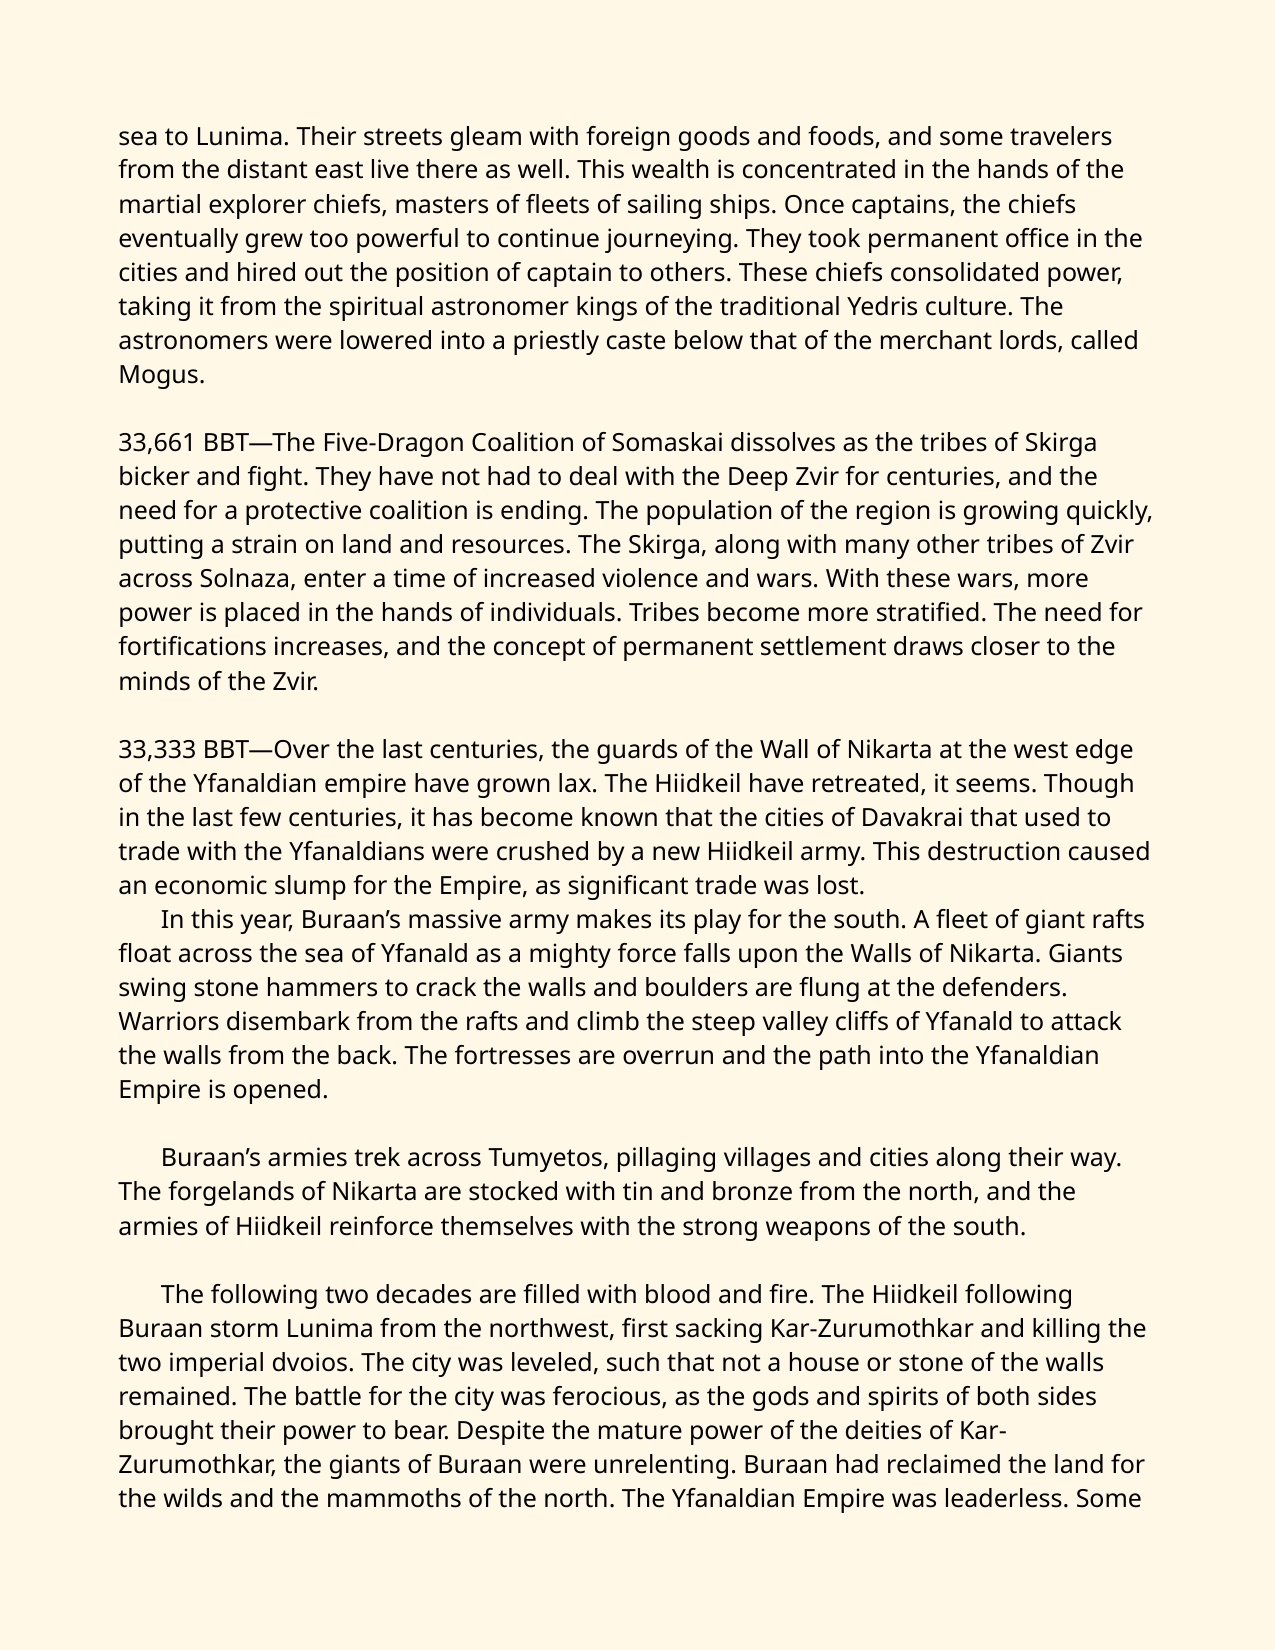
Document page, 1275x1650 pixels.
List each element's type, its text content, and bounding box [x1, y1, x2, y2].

text In this year, Buraan’s massive army makes its play for the south. A fleet of giant rafts float across the sea of Yfanald as a mighty force falls upon the Walls of Nikarta. Giants swing stone hammers to crack the walls and boulders are flung at the defenders. Warriors disembark from the rafts and climb the steep valley cliffs of Yfanald to attack the walls from the back. The fortresses are overrun and the path into the Yfanaldian Empire is opened. [118, 902, 1157, 1106]
text 33,661 BBT—The Five-Dragon Coalition of Somaskai dissolves as the tribes of Skirga bicker and fight. They have not had to deal with the Deep Zvir for centuries, and the need for a protective coalition is ending. The population of the region is growing quickly, putting a strain on land and resources. The Skirga, along with many other tribes of Zvir across Solnaza, enter a time of increased violence and wars. With these wars, more power is placed in the hands of individuals. Tribes become more stratified. The need for fortifications increases, and the concept of permanent settlement draws closer to the minds of the Zvir. [118, 425, 1157, 697]
text 33,333 BBT—Over the last centuries, the guards of the Wall of Nikarta at the west edge of the Yfanaldian empire have grown lax. The Hiidkeil have retreated, it seems. Though in the last few centuries, it has become known that the cities of Davakrai that used to trade with the Yfanaldians were crushed by a new Hiidkeil army. This destruction caused an economic slump for the Empire, as significant trade was lost. [118, 731, 1157, 902]
text The following two decades are filled with blood and fire. The Hiidkeil following Buraan storm Lunima from the northwest, first sacking Kar-Zurumothkar and killing the two imperial dvoios. The city was leveled, such that not a house or stone of the walls remained. The battle for the city was ferocious, as the gods and spirits of both sides brought their power to bear. Despite the mature power of the deities of Kar-Zurumothkar, the giants of Buraan were unrelenting. Buraan had reclaimed the land for the wilds and the mammoths of the north. The Yfanaldian Empire was leaderless. Some [118, 1276, 1157, 1515]
text Buraan’s armies trek across Tumyetos, pillaging villages and cities along their way. The forgelands of Nikarta are stocked with tin and bronze from the north, and the armies of Hiidkeil reinforce themselves with the strong weapons of the south. [118, 1140, 1157, 1242]
text sea to Lunima. Their streets gleam with foreign goods and foods, and some travelers from the distant east live there as well. This wealth is concentrated in the hands of the martial explorer chiefs, masters of fleets of sailing ships. Once captains, the chiefs eventually grew too powerful to continue journeying. They took permanent office in the cities and hired out the position of captain to others. These chiefs consolidated power, taking it from the spiritual astronomer kings of the traditional Yedris culture. The astronomers were lowered into a priestly caste below that of the merchant lords, called Mogus. [118, 118, 1157, 391]
